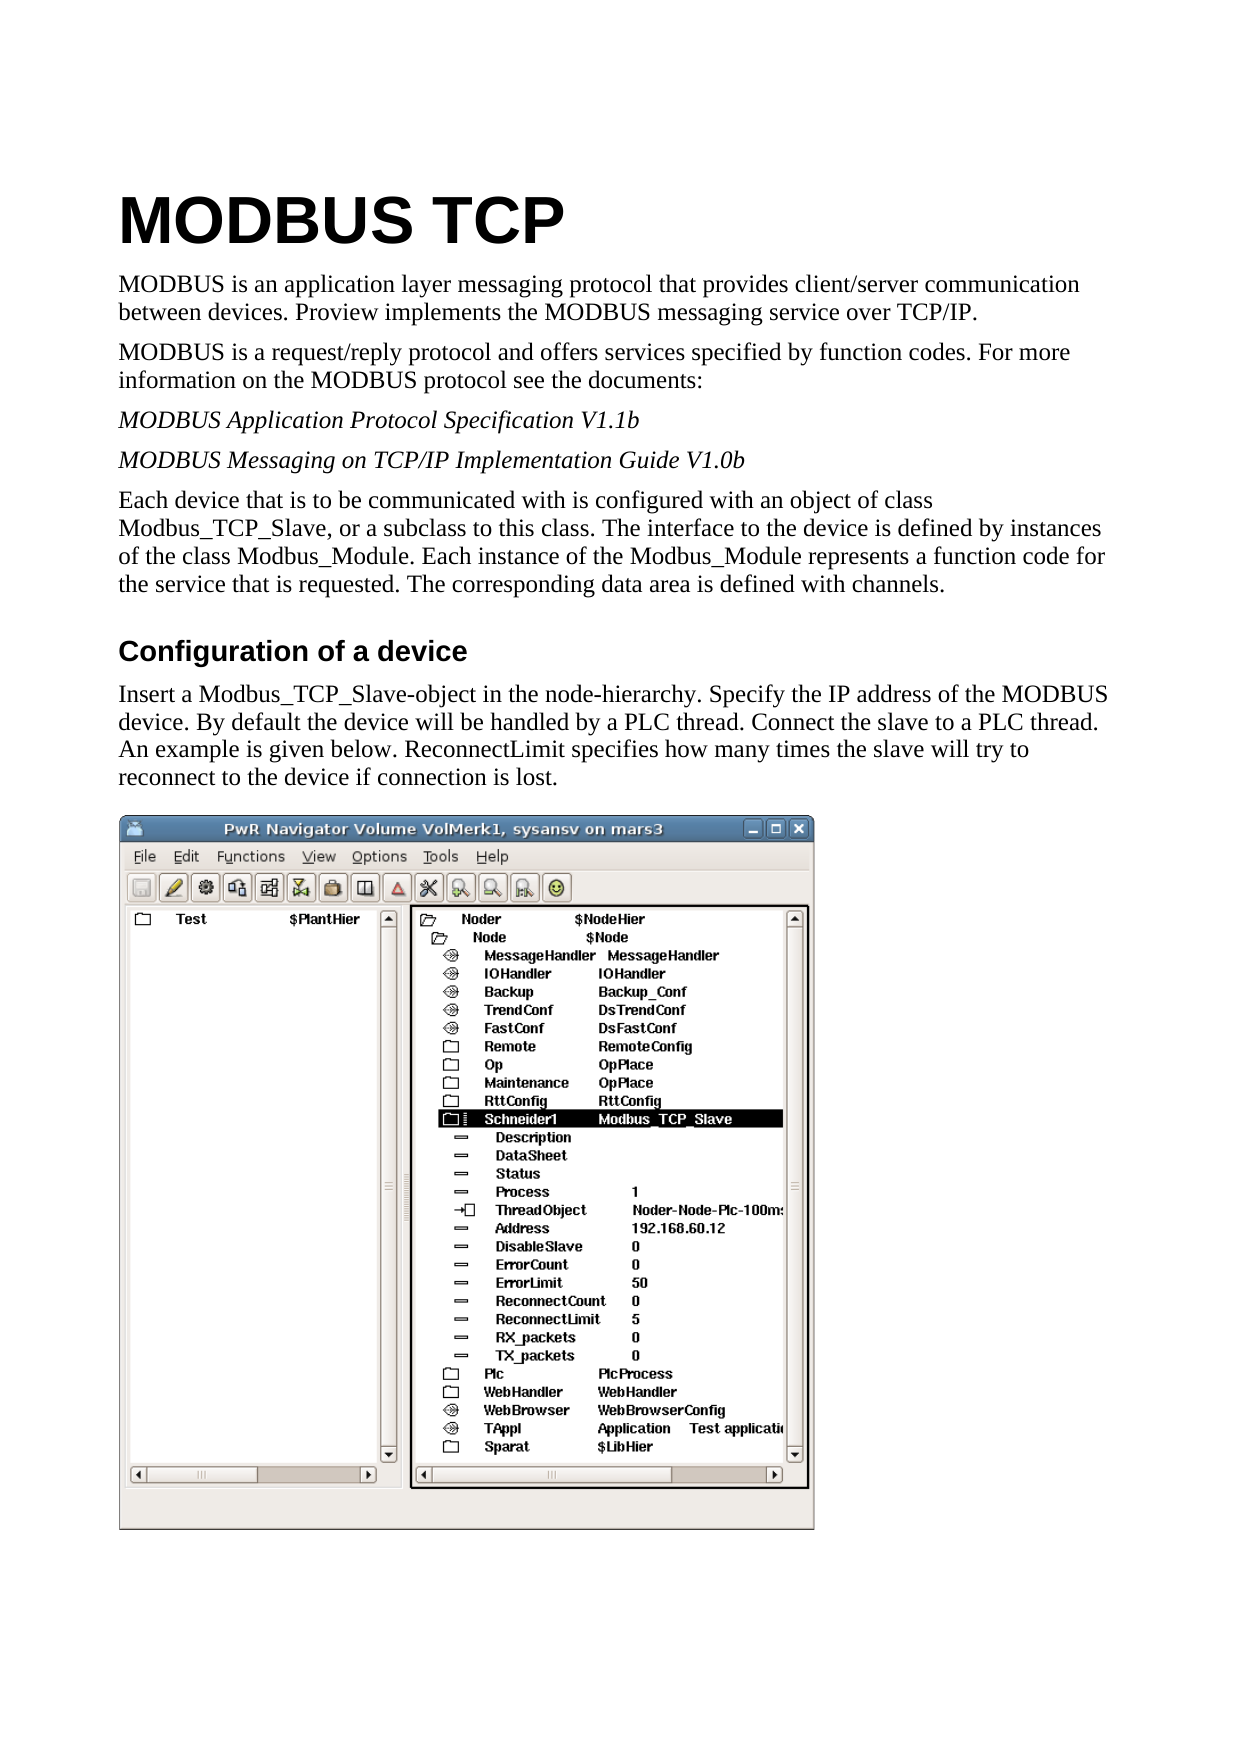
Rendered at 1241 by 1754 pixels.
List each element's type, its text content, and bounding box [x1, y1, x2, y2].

text MODBUS is a request/reply protocol and offers services specified by function codes. For more information on the MODBUS protocol see the documents: [118, 338, 1122, 394]
text MODBUS is an application layer messaging protocol that provides client/server communication between devices. Proview implements the MODBUS messaging service over TCP/IP. [118, 270, 1122, 326]
text MODBUS Application Protocol Specification V1.1b [118, 406, 1122, 434]
text Each device that is to be communicated with is configured with an object of class Modbus_TCP_Slave, or a subclass to this class. The interface to the device is defined by instances of the class Modbus_Module. Each instance of the Modbus_Module represents a function code for the service that is requested. The corresponding data area is defined with channels. [118, 487, 1122, 597]
picture [119, 815, 815, 1530]
subtitle Configuration of a device [118, 635, 1122, 667]
text MODBUS Messaging on TCP/IP Implementation Guide V1.0b [118, 446, 1122, 474]
text Insert a Modbus_TCP_Slave-object in the node-hierarchy. Specify the IP address of the MODBUS device. By default the device will be handled by a PLC thread. Connect the slave to a PLC thread. An example is given below. ReconnectLimit specifies how many times the slave will try to reconnect to the device if connection is lost. [118, 680, 1122, 791]
subtitle MODBUS TCP [118, 183, 1122, 258]
